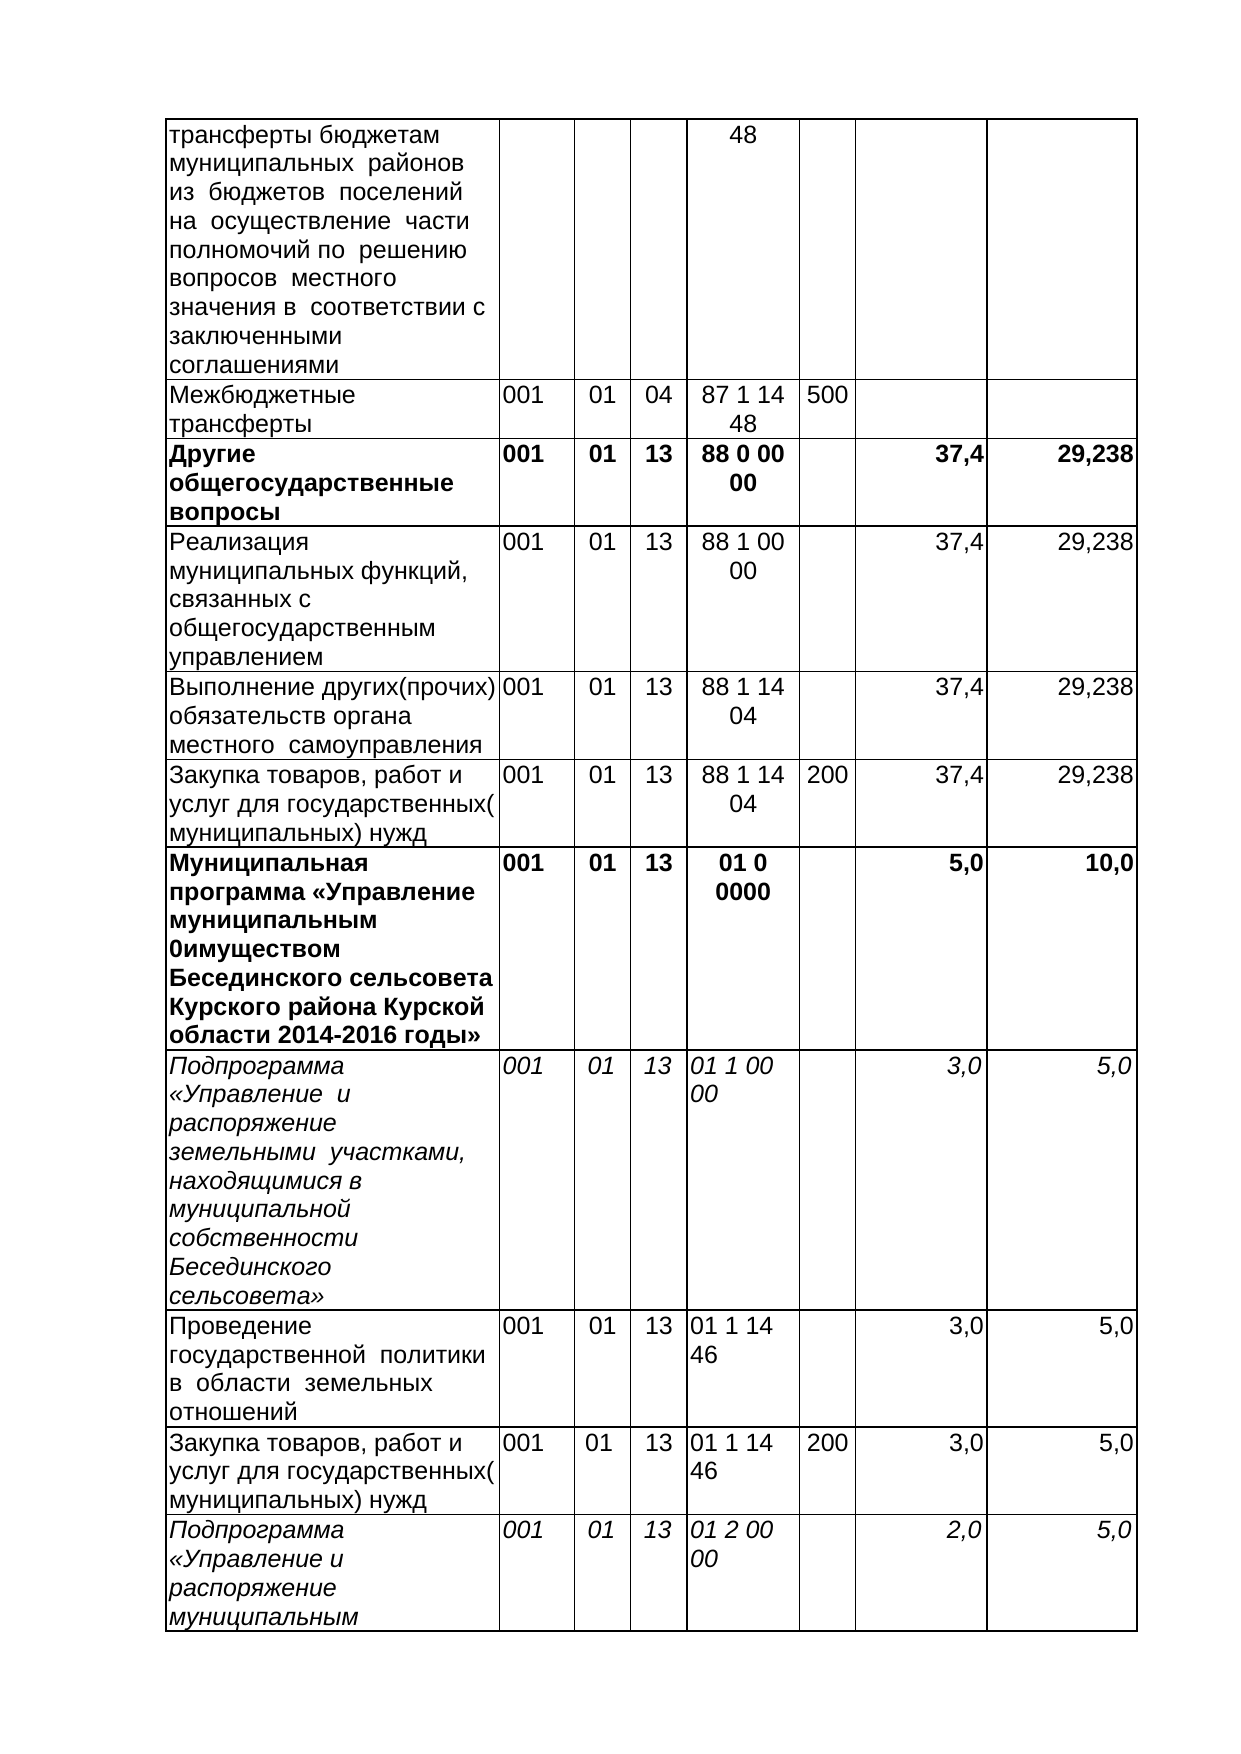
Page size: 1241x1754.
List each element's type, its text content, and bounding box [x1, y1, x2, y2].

table_cell [856, 120, 986, 378]
table_cell 01 1 14 46 [688, 1428, 799, 1514]
table_cell 13 [631, 1428, 686, 1514]
table_cell 01 0 0000 [688, 848, 799, 1049]
table_cell 13 [631, 1515, 686, 1630]
table_cell 13 [631, 672, 686, 758]
table_cell 01 [575, 1428, 630, 1514]
table_cell 37,4 [856, 760, 986, 846]
table_cell 13 [631, 527, 686, 671]
table_cell Муниципальная программа «Управление муниципальным 0имуществом Бесединского сельсовета Курского района Курской области 2014-2016 годы» [167, 848, 499, 1049]
table_cell [988, 120, 1136, 378]
table_cell [800, 1311, 855, 1426]
table_cell [988, 380, 1136, 437]
table_cell Межбюджетные трансферты [167, 380, 499, 437]
table_cell 5,0 [988, 1515, 1136, 1630]
table_cell 001 [500, 1311, 574, 1426]
table_cell Другие общегосударственные вопросы [167, 439, 499, 525]
table_cell 01 [575, 1515, 630, 1630]
table_cell 3,0 [856, 1428, 986, 1514]
table_cell 01 1 00 00 [688, 1051, 799, 1309]
table_cell 3,0 [856, 1311, 986, 1426]
table_cell [800, 1515, 855, 1630]
table_cell [856, 380, 986, 437]
table_cell трансферты бюджетам муниципальных районов из бюджетов поселений на осуществление части полномочий по решению вопросов местного значения в соответствии с заключенными соглашениями [167, 120, 499, 378]
table_cell [500, 120, 574, 378]
table_cell 001 [500, 439, 574, 525]
table_cell [631, 120, 686, 378]
table_cell 13 [631, 1311, 686, 1426]
table_cell 200 [800, 1428, 855, 1514]
table_cell 01 [575, 380, 630, 437]
table_cell 001 [500, 380, 574, 437]
table_cell Подпрограмма «Управление и распоряжение земельными участками, находящимися в муниципальной собственности Бесединского сельсовета» [167, 1051, 499, 1309]
table_cell [160, 118, 165, 1632]
table_cell Проведение государственной политики в области земельных отношений [167, 1311, 499, 1426]
table_cell [800, 1051, 855, 1309]
table_cell 37,4 [856, 527, 986, 671]
table_cell 01 [575, 439, 630, 525]
table_cell 5,0 [988, 1311, 1136, 1426]
table_cell 001 [500, 848, 574, 1049]
table_cell Подпрограмма «Управление и распоряжение муниципальным [167, 1515, 499, 1630]
table_cell 500 [800, 380, 855, 437]
table_cell Закупка товаров, работ и услуг для государственных( муниципальных) нужд [167, 760, 499, 846]
table_cell 10,0 [988, 848, 1136, 1049]
table_cell 5,0 [988, 1051, 1136, 1309]
table_cell 29,238 [988, 527, 1136, 671]
table_cell 88 1 00 00 [688, 527, 799, 671]
table_cell [800, 120, 855, 378]
table_cell 87 1 14 48 [688, 380, 799, 437]
table_cell 01 [575, 1051, 630, 1309]
table_cell 01 [575, 1311, 630, 1426]
table_cell 13 [631, 848, 686, 1049]
table_cell 13 [631, 1051, 686, 1309]
table_cell 48 [688, 120, 799, 378]
table_cell Реализация муниципальных функций, связанных с общегосударственным управлением [167, 527, 499, 671]
table_cell 01 [575, 672, 630, 758]
table_cell 001 [500, 1051, 574, 1309]
table_cell 001 [500, 1515, 574, 1630]
table_cell 29,238 [988, 439, 1136, 525]
table_cell 29,238 [988, 672, 1136, 758]
table_cell 001 [500, 1428, 574, 1514]
table_cell 88 0 00 00 [688, 439, 799, 525]
table_cell [800, 527, 855, 671]
table_cell 001 [500, 527, 574, 671]
table_cell 01 [575, 527, 630, 671]
table_cell 001 [500, 672, 574, 758]
table_cell Выполнение других(прочих) обязательств органа местного самоуправления [167, 672, 499, 758]
table_cell 2,0 [856, 1515, 986, 1630]
table_cell 88 1 14 04 [688, 760, 799, 846]
table_cell 01 1 14 46 [688, 1311, 799, 1426]
table_cell 3,0 [856, 1051, 986, 1309]
table_cell 13 [631, 439, 686, 525]
table_cell 13 [631, 760, 686, 846]
table_cell 01 [575, 848, 630, 1049]
table_cell 04 [631, 380, 686, 437]
table_cell [800, 439, 855, 525]
table_cell 5,0 [988, 1428, 1136, 1514]
table_cell 200 [800, 760, 855, 846]
table_cell 001 [500, 760, 574, 846]
table_cell 01 2 00 00 [688, 1515, 799, 1630]
table_cell 01 [575, 760, 630, 846]
table_cell Закупка товаров, работ и услуг для государственных( муниципальных) нужд [167, 1428, 499, 1514]
table_cell 29,238 [988, 760, 1136, 846]
table_cell [800, 848, 855, 1049]
table_cell 5,0 [856, 848, 986, 1049]
table_cell [575, 120, 630, 378]
table_cell 88 1 14 04 [688, 672, 799, 758]
table_cell 37,4 [856, 672, 986, 758]
table_cell 37,4 [856, 439, 986, 525]
table_cell [800, 672, 855, 758]
